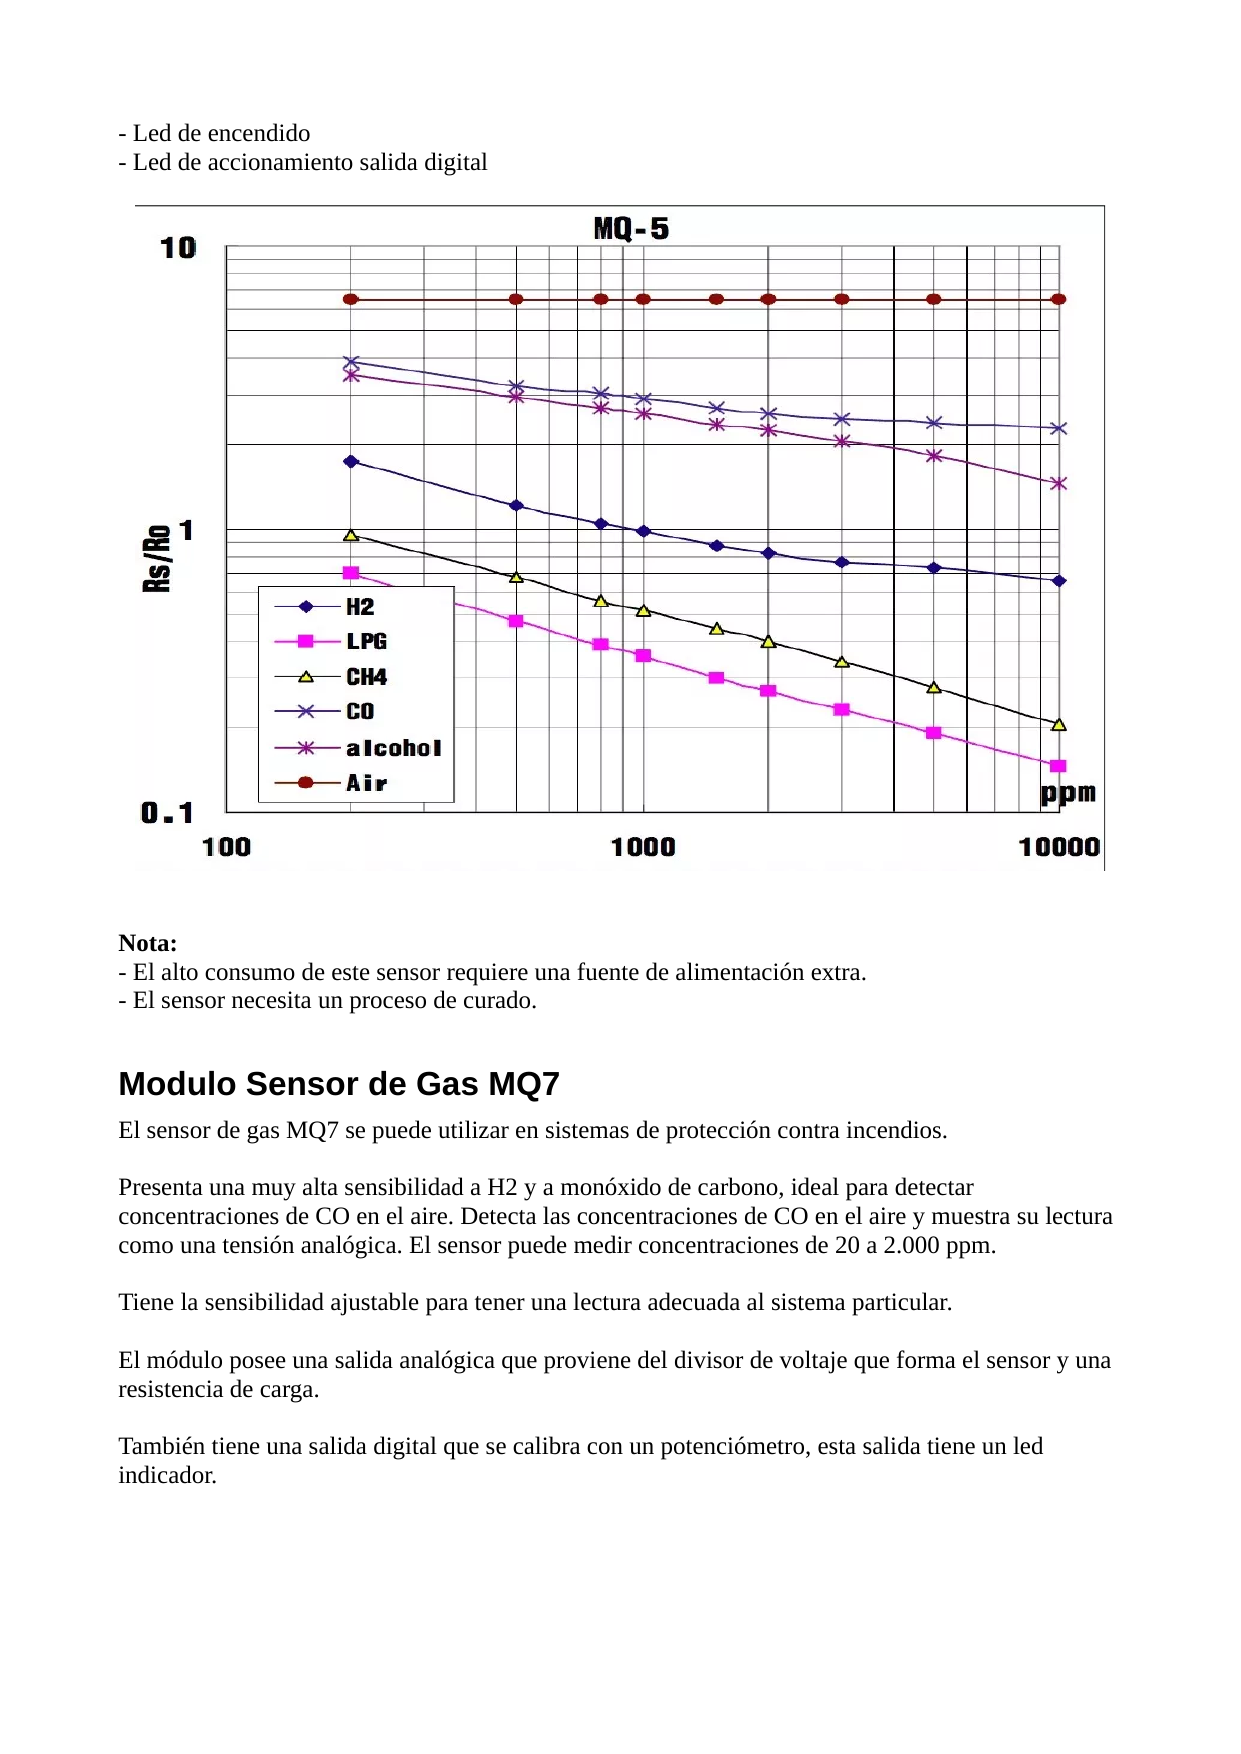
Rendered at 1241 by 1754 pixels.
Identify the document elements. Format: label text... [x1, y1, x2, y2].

text - Led de encendido [118, 118, 1122, 147]
text También tiene una salida digital que se calibra con un potenciómetro, esta salida tiene un led indicador. [118, 1431, 1122, 1489]
text - El alto consumo de este sensor requiere una fuente de alimentación extra. [118, 957, 1122, 986]
text Presenta una muy alta sensibilidad a H2 y a monóxido de carbono, ideal para detectar concentraciones de CO en el aire. Detecta las concentraciones de CO en el aire y muestra su lectura como una tensión analógica. El sensor puede medir concentraciones de 20 a 2.000 ppm. [118, 1172, 1122, 1259]
picture [135, 204, 1105, 871]
subtitle Modulo Sensor de Gas MQ7 [118, 1064, 1122, 1102]
text - Led de accionamiento salida digital [118, 147, 1122, 176]
text El módulo posee una salida analógica que proviene del divisor de voltaje que forma el sensor y una resistencia de carga. [118, 1345, 1122, 1402]
text - El sensor necesita un proceso de curado. [118, 986, 1122, 1014]
text Nota: [118, 928, 1122, 957]
text Tiene la sensibilidad ajustable para tener una lectura adecuada al sistema particular. [118, 1287, 1122, 1316]
text El sensor de gas MQ7 se puede utilizar en sistemas de protección contra incendios. [118, 1115, 1122, 1144]
